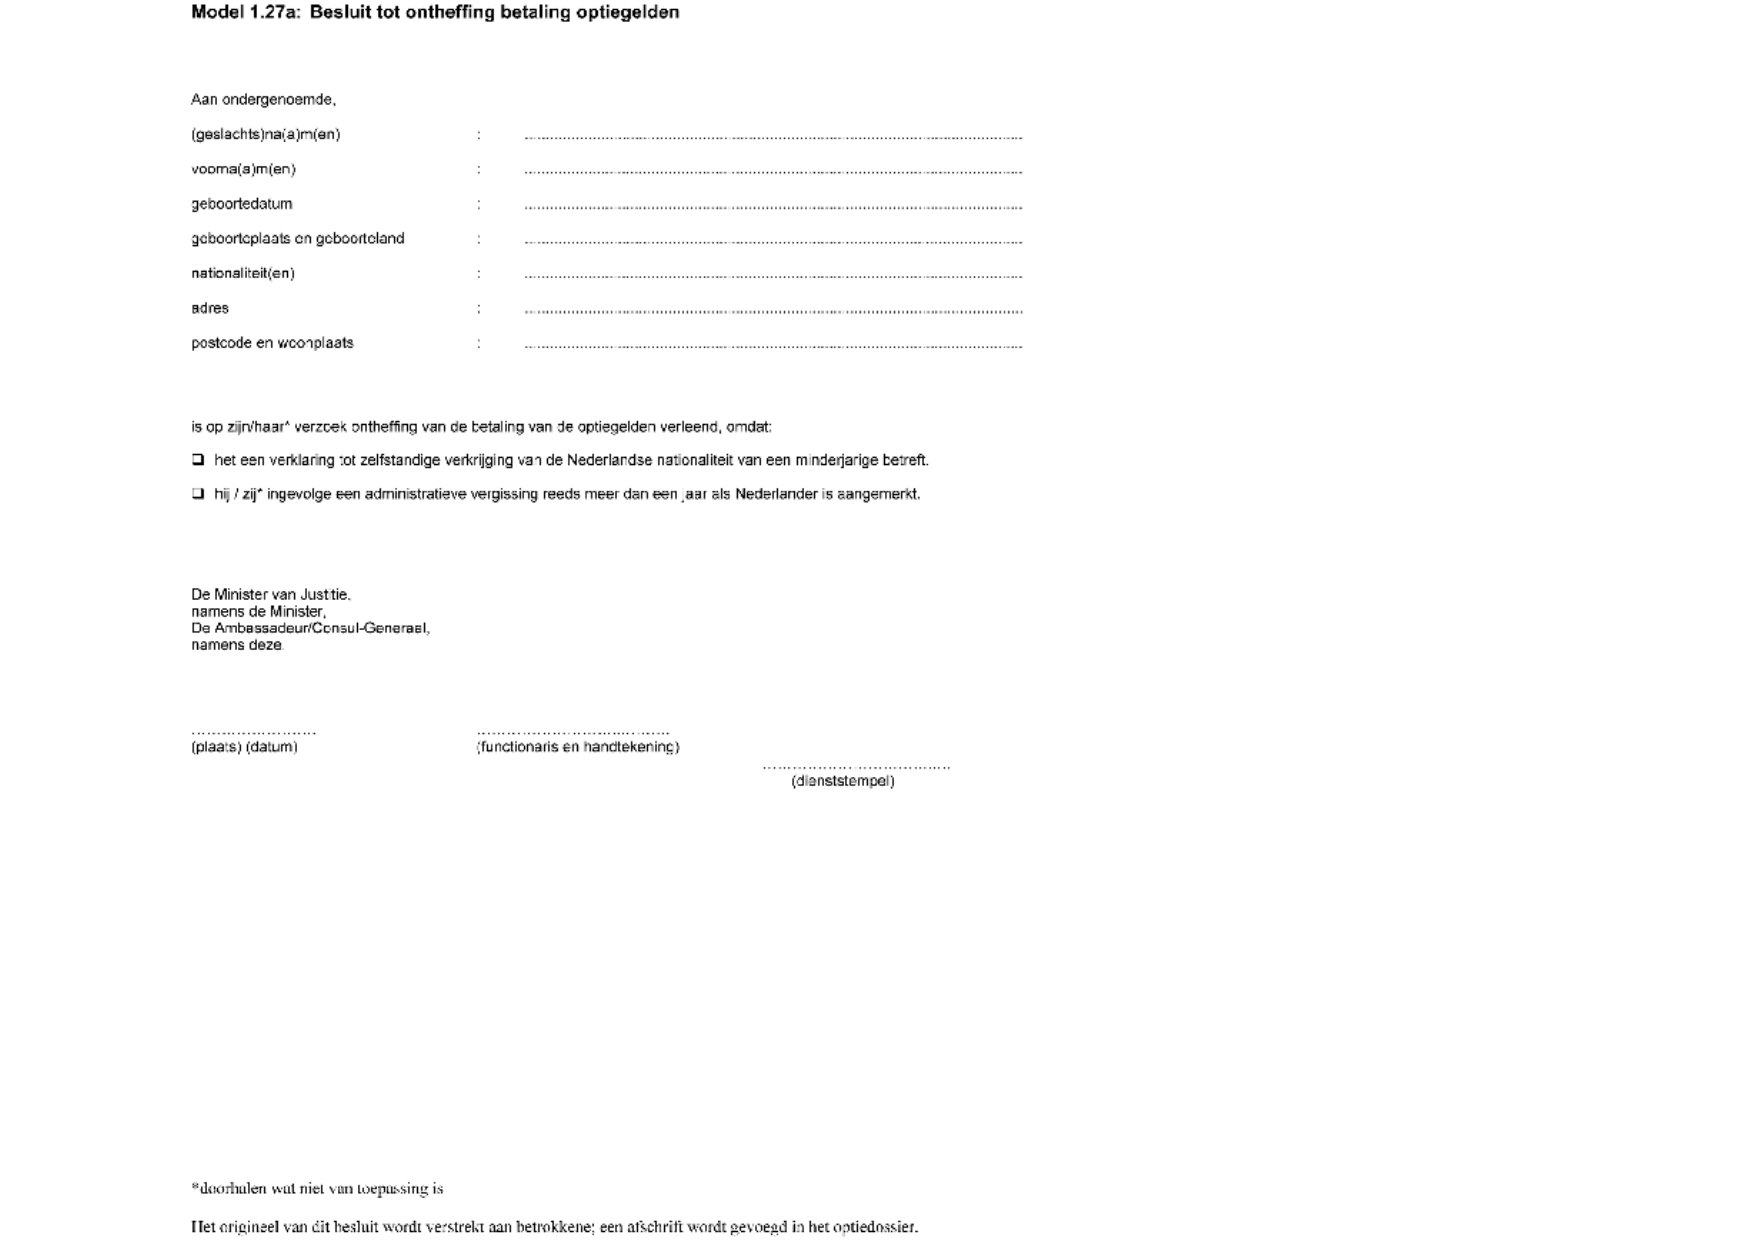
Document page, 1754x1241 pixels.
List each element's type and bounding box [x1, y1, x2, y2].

picture [187, 0, 1024, 1241]
